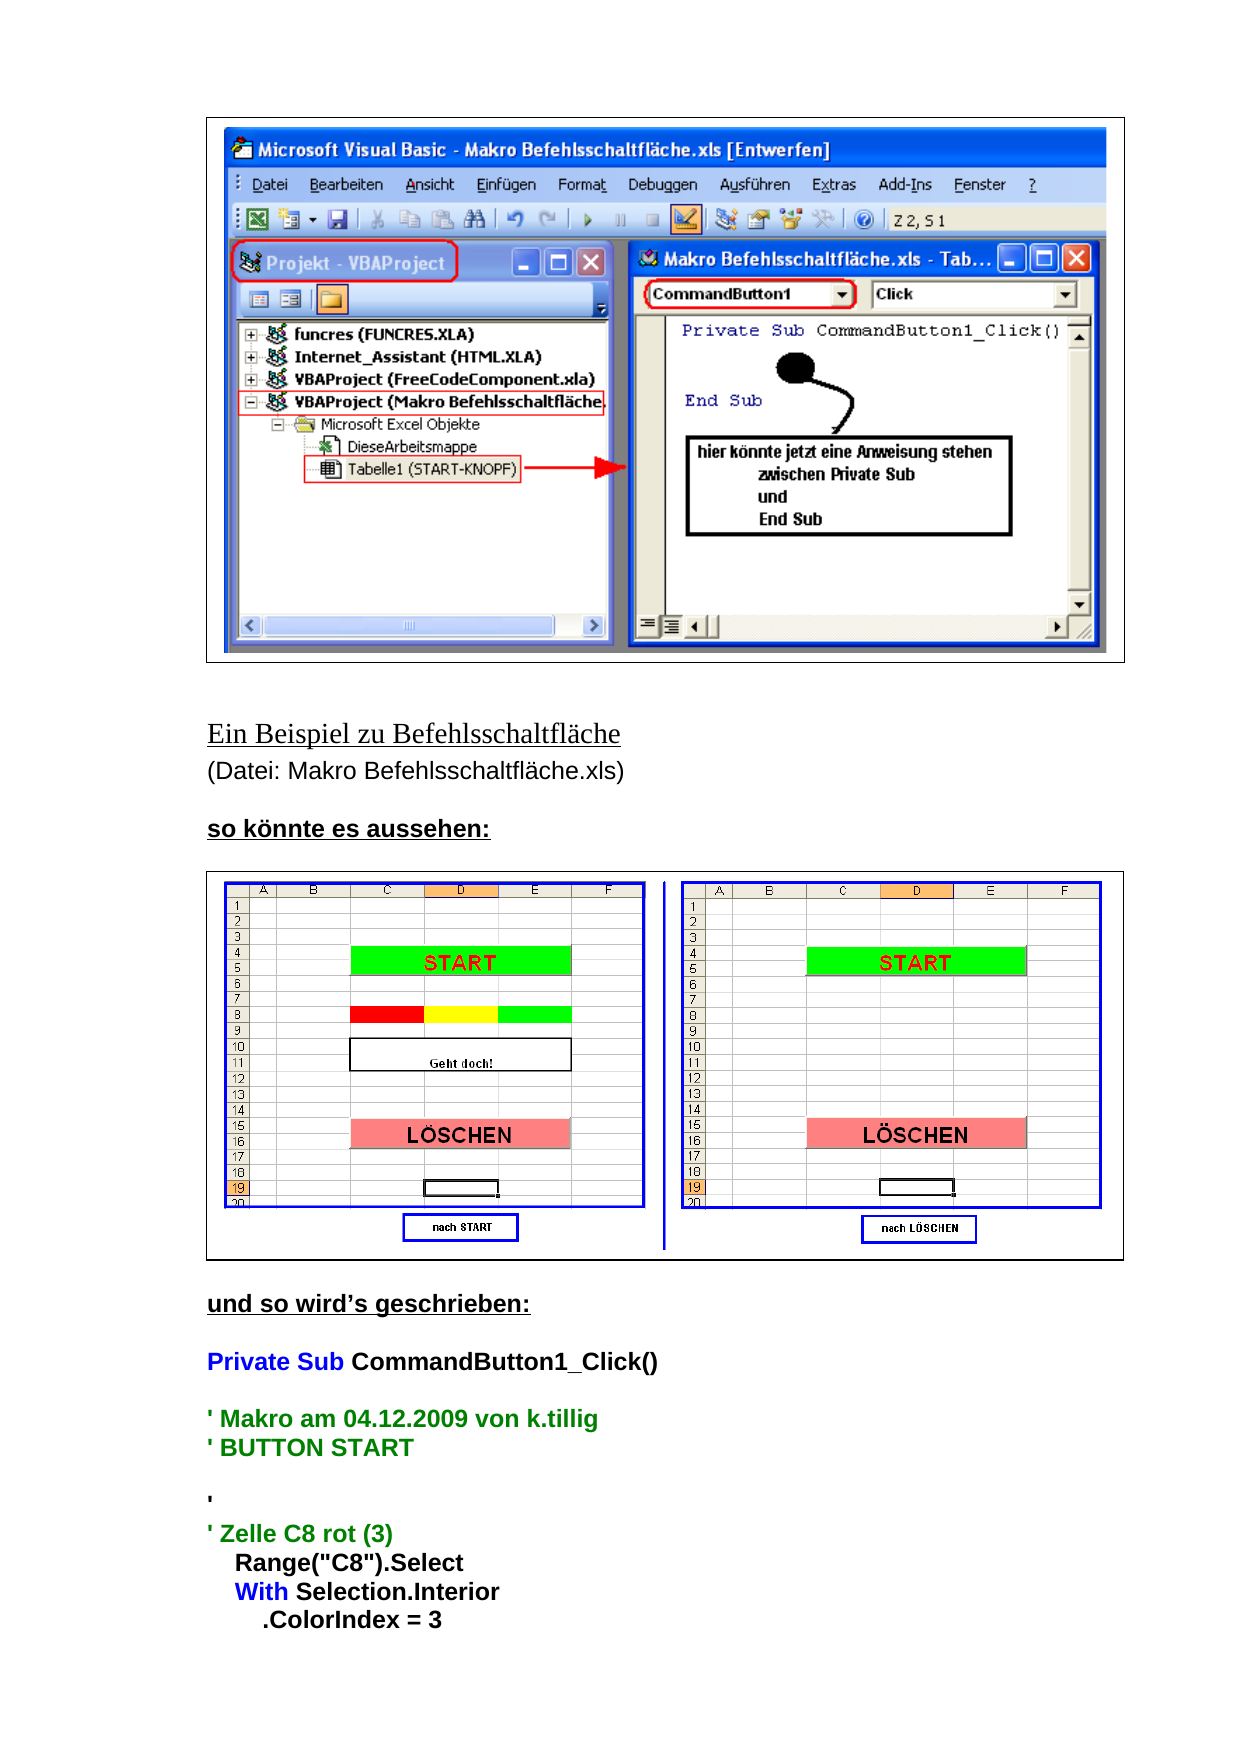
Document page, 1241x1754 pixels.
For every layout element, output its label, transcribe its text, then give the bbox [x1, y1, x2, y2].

picture [224, 127, 1107, 653]
text .ColorIndex = 3 [207, 1606, 1092, 1634]
text With Selection.Interior [207, 1577, 1092, 1606]
text Range("C8").Select [207, 1548, 1092, 1577]
text Private Sub CommandButton1_Click() [207, 1347, 1092, 1376]
subtitle Ein Beispiel zu Befehlsschaltfläche [207, 717, 1092, 750]
text (Datei: Makro Befehlsschaltfläche.xls) [207, 756, 1092, 785]
text ' Makro am 04.12.2009 von k.tillig [207, 1404, 1092, 1433]
text so könnte es aussehen: [207, 814, 1092, 843]
text und so wird’s geschrieben: [207, 1289, 1092, 1318]
picture [224, 881, 1107, 1250]
text ' [207, 1491, 1092, 1519]
text ' Zelle C8 rot (3) [207, 1519, 1092, 1548]
text ' BUTTON START [207, 1433, 1092, 1462]
